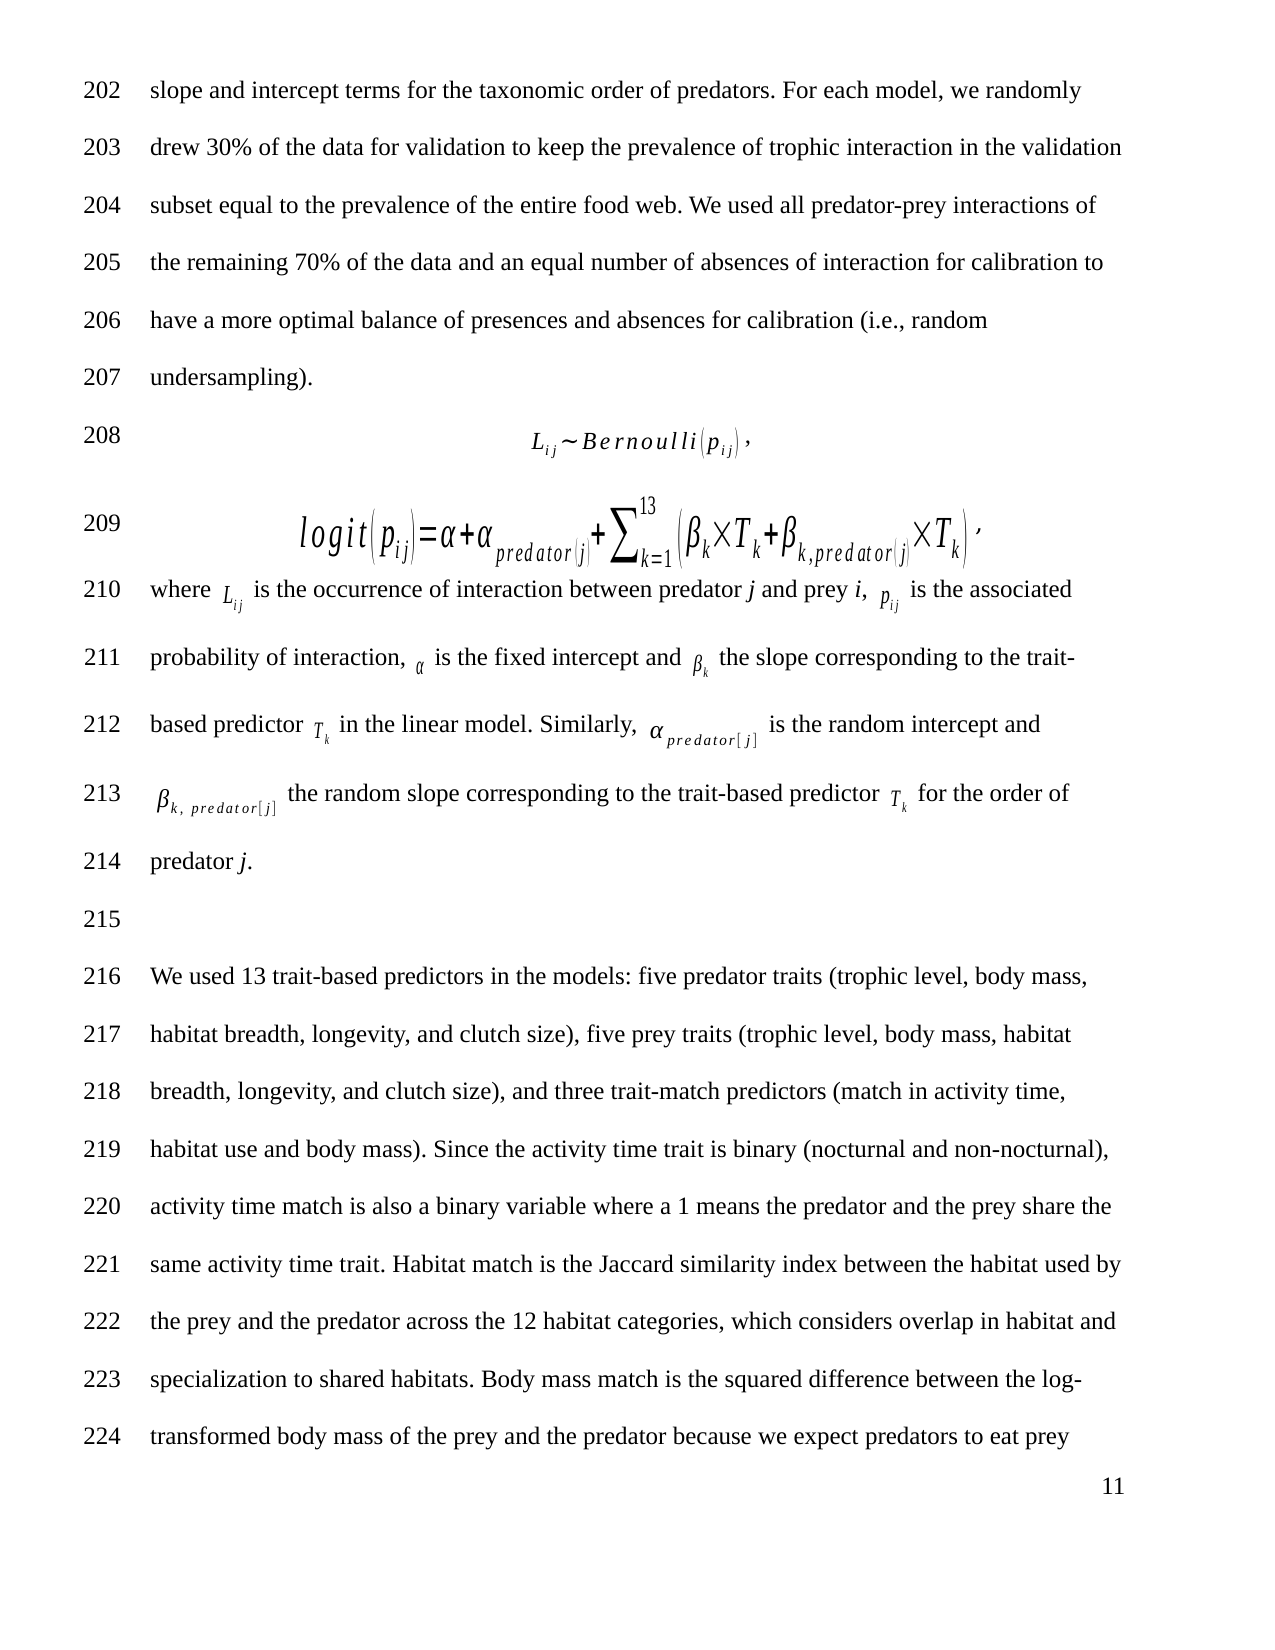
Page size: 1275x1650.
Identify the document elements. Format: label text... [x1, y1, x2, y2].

text , [150, 420, 1125, 461]
text slope and intercept terms for the taxonomic order of predators. For each model, we randomly drew 30% of the data for validation to keep the prevalence of trophic interaction in the validation subset equal to the prevalence of the entire food web. We used all predator-prey interactions of the remaining 70% of the data and an equal number of absences of interaction for calibration to have a more optimal balance of presences and absences for calibration (i.e., random undersampling). [150, 75, 1125, 391]
text , [150, 489, 1125, 574]
text We used 13 trait-based predictors in the models: five predator traits (trophic level, body mass, habitat breadth, longevity, and clutch size), five prey traits (trophic level, body mass, habitat breadth, longevity, and clutch size), and three trait-match predictors (match in activity time, habitat use and body mass). Since the activity time trait is binary (nocturnal and non-nocturnal), activity time match is also a binary variable where a 1 means the predator and the prey share the same activity time trait. Habitat match is the Jaccard similarity index between the habitat used by the prey and the predator across the 12 habitat categories, which considers overlap in habitat and specialization to shared habitats. Body mass match is the squared difference between the log-transformed body mass of the prey and the predator because we expect predators to eat prey [150, 961, 1125, 1450]
text where is the occurrence of interaction between predator j and prey i, is the associated probability of interaction, is the fixed intercept and the slope corresponding to the trait-based predictor in the linear model. Similarly, is the random intercept and the random slope corresponding to the trait-based predictor for the order of predator j. [150, 574, 1125, 875]
